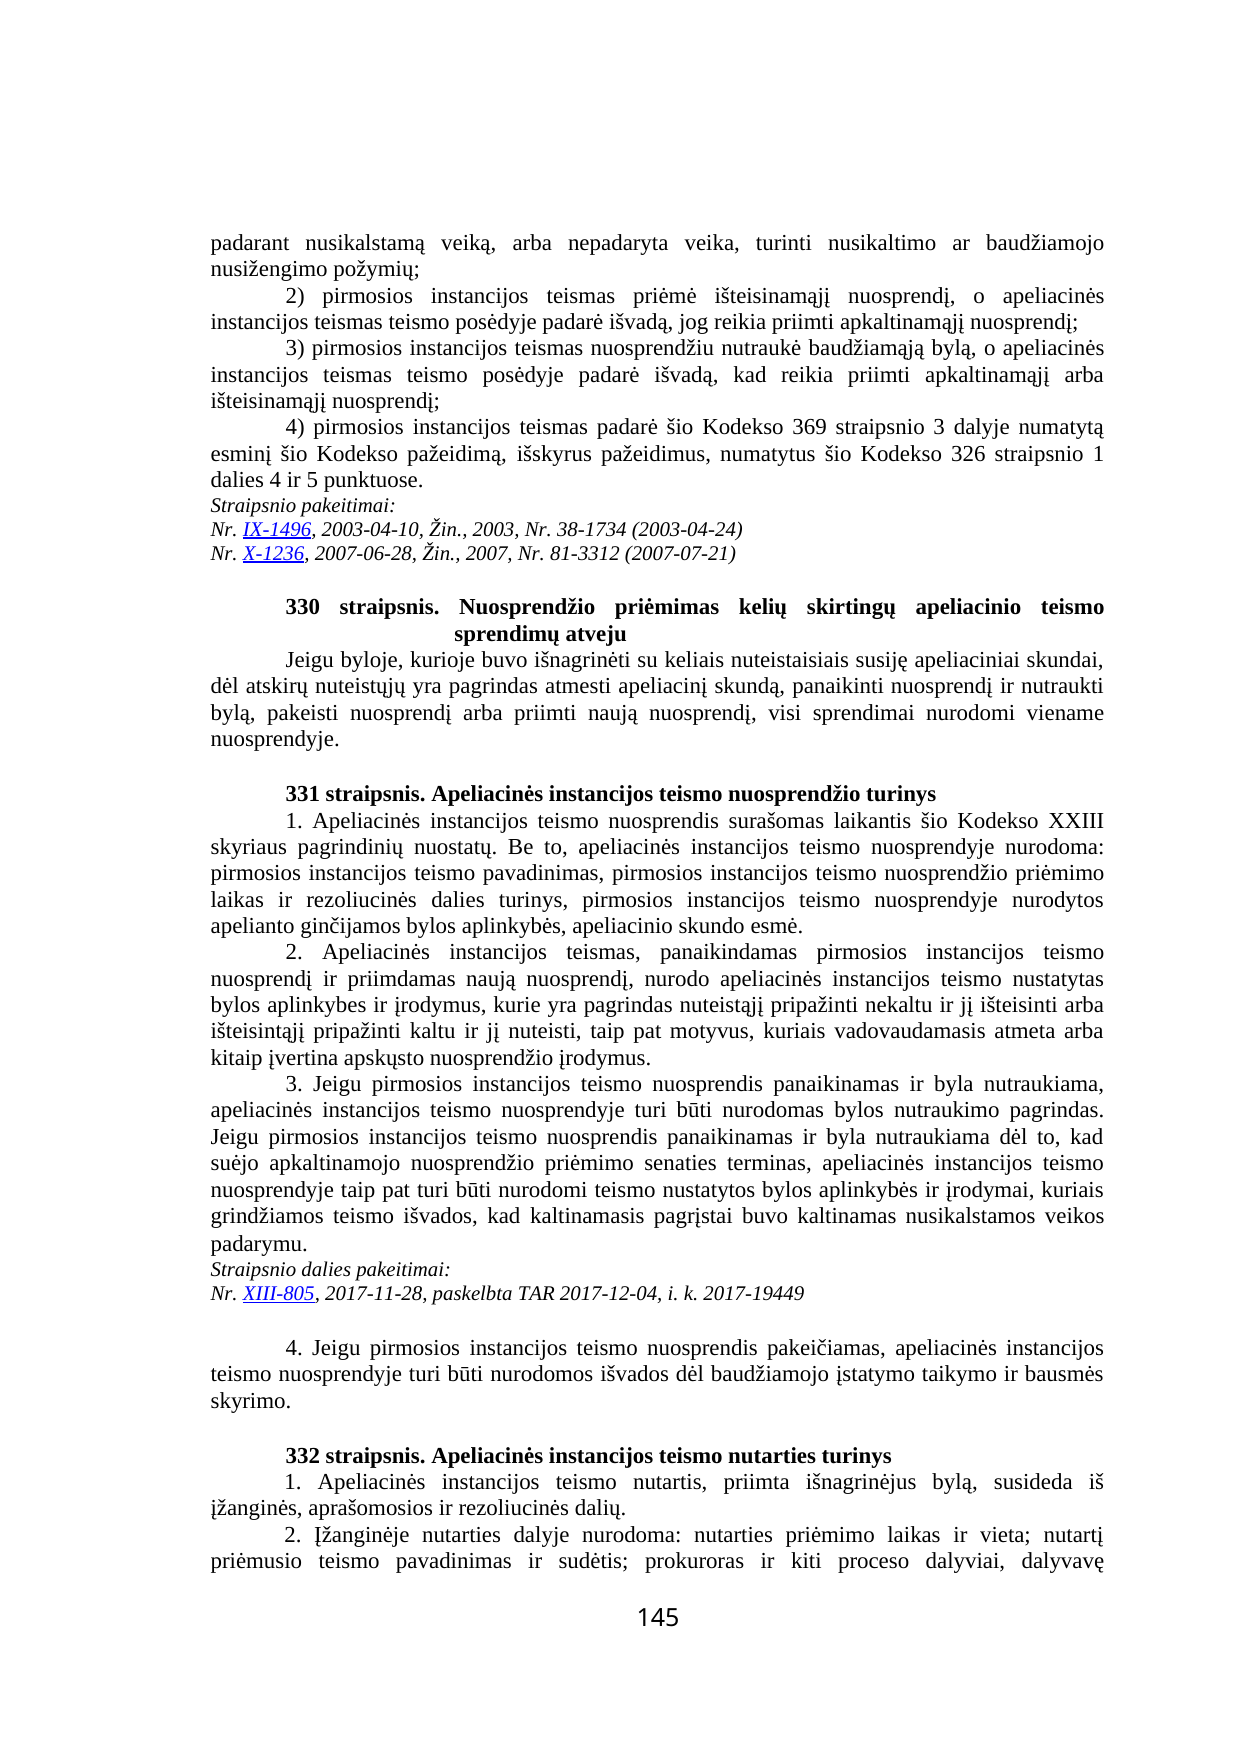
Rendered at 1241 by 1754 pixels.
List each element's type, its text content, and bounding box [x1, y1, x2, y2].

text 3) pirmosios instancijos teismas nuosprendžiu nutraukė baudžiamąją bylą, o apeliacinės instancijos teismas teismo posėdyje padarė išvadą, kad reikia priimti apkaltinamąjį arba išteisinamąjį nuosprendį; [210, 334, 1105, 413]
text 4) pirmosios instancijos teismas padarė šio Kodekso 369 straipsnio 3 dalyje numatytą esminį šio Kodekso pažeidimą, išskyrus pažeidimus, numatytus šio Kodekso 326 straipsnio 1 dalies 4 ir 5 punktuose. [210, 413, 1105, 492]
text Jeigu byloje, kurioje buvo išnagrinėti su keliais nuteistaisiais susiję apeliaciniai skundai, dėl atskirų nuteistųjų yra pagrindas atmesti apeliacinį skundą, panaikinti nuosprendį ir nutraukti bylą, pakeisti nuosprendį arba priimti naują nuosprendį, visi sprendimai nurodomi viename nuosprendyje. [210, 646, 1105, 752]
text 1. Apeliacinės instancijos teismo nuosprendis surašomas laikantis šio Kodekso XXIII skyriaus pagrindinių nuostatų. Be to, apeliacinės instancijos teismo nuosprendyje nurodoma: pirmosios instancijos teismo pavadinimas, pirmosios instancijos teismo nuosprendžio priėmimo laikas ir rezoliucinės dalies turinys, pirmosios instancijos teismo nuosprendyje nurodytos apelianto ginčijamos bylos aplinkybės, apeliacinio skundo esmė. [210, 807, 1105, 938]
text 332 straipsnis. Apeliacinės instancijos teismo nutarties turinys [210, 1442, 1105, 1468]
text padarant nusikalstamą veiką, arba nepadaryta veika, turinti nusikaltimo ar baudžiamojo nusižengimo požymių; [210, 229, 1105, 282]
text 4. Jeigu pirmosios instancijos teismo nuosprendis pakeičiamas, apeliacinės instancijos teismo nuosprendyje turi būti nurodomos išvados dėl baudžiamojo įstatymo taikymo ir bausmės skyrimo. [210, 1334, 1105, 1413]
text 3. Jeigu pirmosios instancijos teismo nuosprendis panaikinamas ir byla nutraukiama, apeliacinės instancijos teismo nuosprendyje turi būti nurodomas bylos nutraukimo pagrindas. Jeigu pirmosios instancijos teismo nuosprendis panaikinamas ir byla nutraukiama dėl to, kad suėjo apkaltinamojo nuosprendžio priėmimo senaties terminas, apeliacinės instancijos teismo nuosprendyje taip pat turi būti nurodomi teismo nustatytos bylos aplinkybės ir įrodymai, kuriais grindžiamos teismo išvados, kad kaltinamasis pagrįstai buvo kaltinamas nusikalstamos veikos padarymu. [210, 1070, 1105, 1257]
text 2) pirmosios instancijos teismas priėmė išteisinamąjį nuosprendį, o apeliacinės instancijos teismas teismo posėdyje padarė išvadą, jog reikia priimti apkaltinamąjį nuosprendį; [210, 282, 1105, 334]
text Straipsnio pakeitimai: [210, 492, 1105, 517]
text 2. Apeliacinės instancijos teismas, panaikindamas pirmosios instancijos teismo nuosprendį ir priimdamas naują nuosprendį, nurodo apeliacinės instancijos teismo nustatytas bylos aplinkybes ir įrodymus, kurie yra pagrindas nuteistąjį pripažinti nekaltu ir jį išteisinti arba išteisintąjį pripažinti kaltu ir jį nuteisti, taip pat motyvus, kuriais vadovaudamasis atmeta arba kitaip įvertina apskųsto nuosprendžio įrodymus. [210, 938, 1105, 1070]
text 331 straipsnis. Apeliacinės instancijos teismo nuosprendžio turinys [210, 780, 1105, 807]
text Nr. IX-1496, 2003-04-10, Žin., 2003, Nr. 38-1734 (2003-04-24) [210, 517, 1105, 541]
text 330 straipsnis. Nuosprendžio priėmimas kelių skirtingų apeliacinio teismo sprendimų atveju [285, 593, 1105, 646]
text 1. Apeliacinės instancijos teismo nutartis, priimta išnagrinėjus bylą, susideda iš įžanginės, aprašomosios ir rezoliucinės dalių. [210, 1468, 1105, 1521]
text Nr. X-1236, 2007-06-28, Žin., 2007, Nr. 81-3312 (2007-07-21) [210, 541, 1105, 565]
text Nr. XIII-805, 2017-11-28, paskelbta TAR 2017-12-04, i. k. 2017-19449 [210, 1281, 1105, 1305]
text Straipsnio dalies pakeitimai: [210, 1257, 1105, 1281]
text 2. Įžanginėje nutarties dalyje nurodoma: nutarties priėmimo laikas ir vieta; nutartį priėmusio teismo pavadinimas ir sudėtis; prokuroras ir kiti proceso dalyviai, dalyvavę [210, 1521, 1105, 1573]
